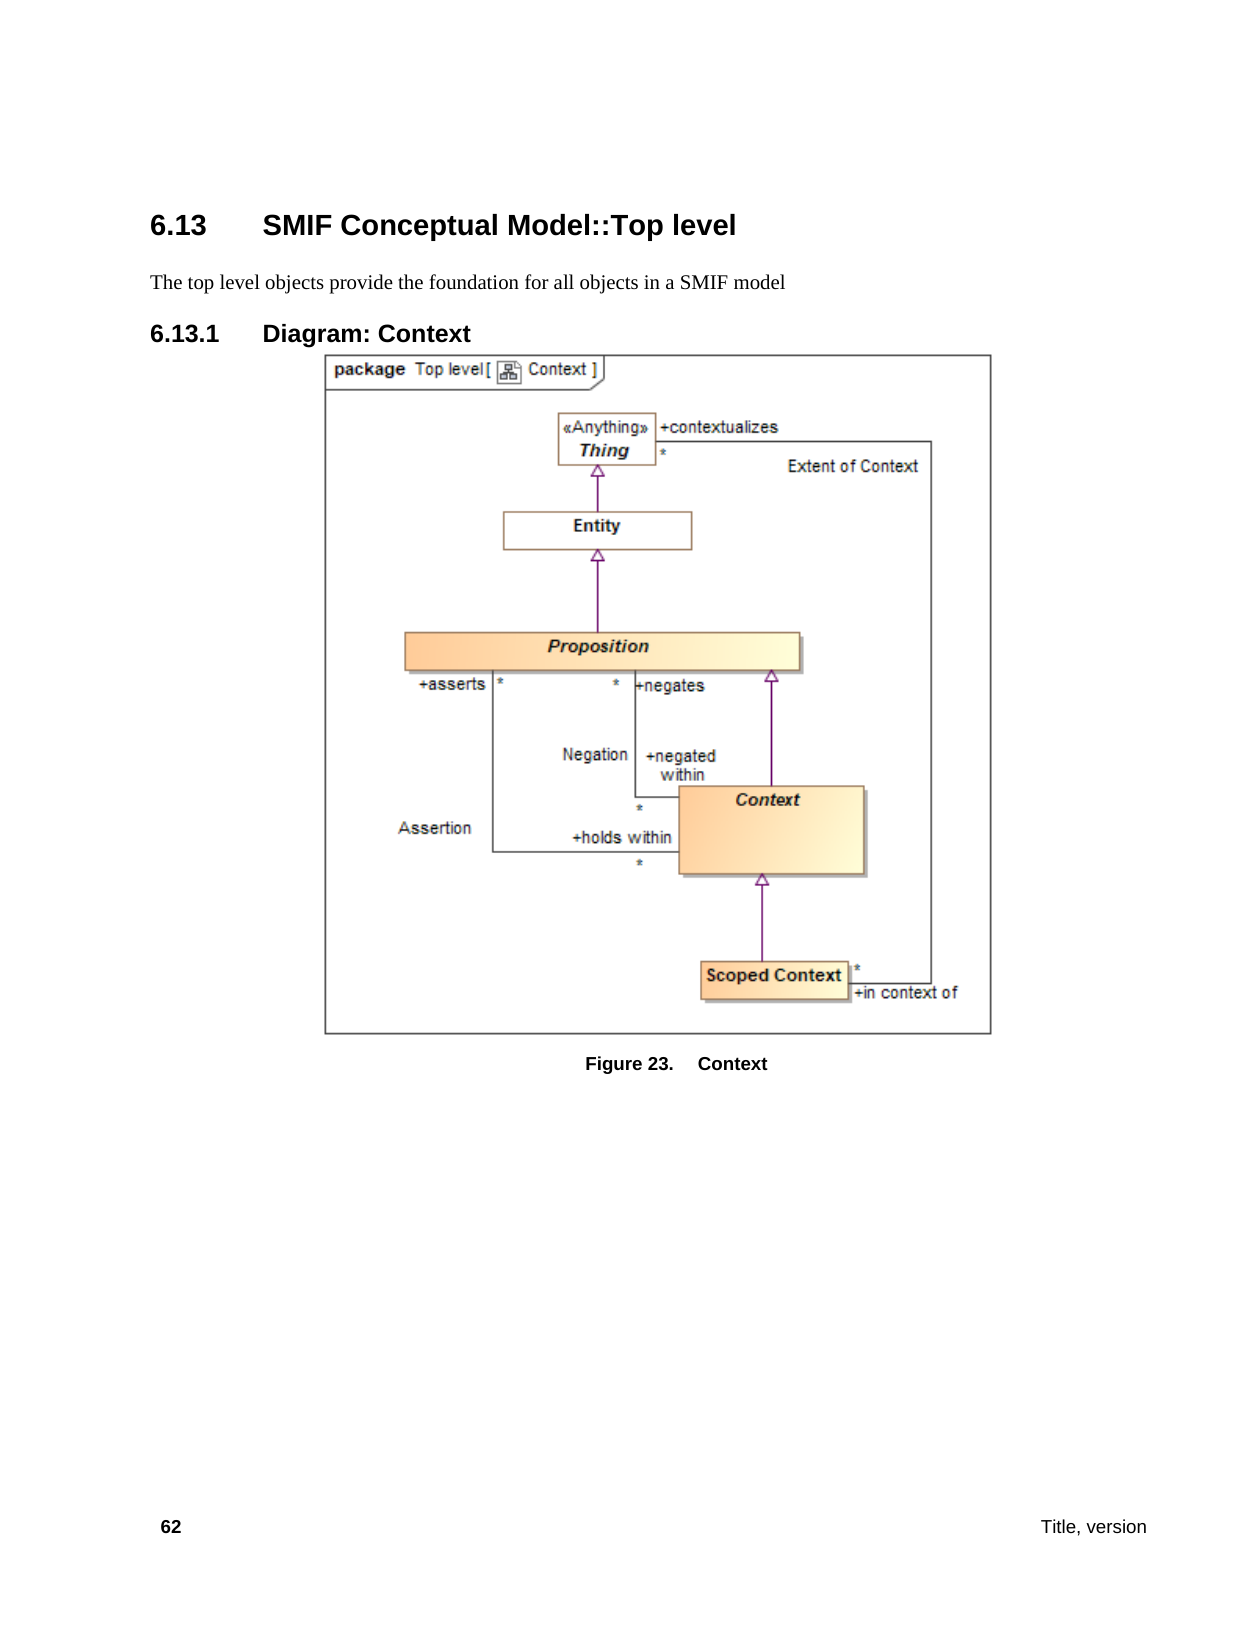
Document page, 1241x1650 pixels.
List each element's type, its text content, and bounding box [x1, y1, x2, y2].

list Context [187, 1053, 1165, 1074]
subtitle SMIF Conceptual Model::Top level [150, 208, 1165, 241]
picture [317, 347, 998, 1041]
subtitle Diagram: Context [150, 319, 1165, 348]
text The top level objects provide the foundation for all objects in a SMIF model [150, 270, 1165, 294]
